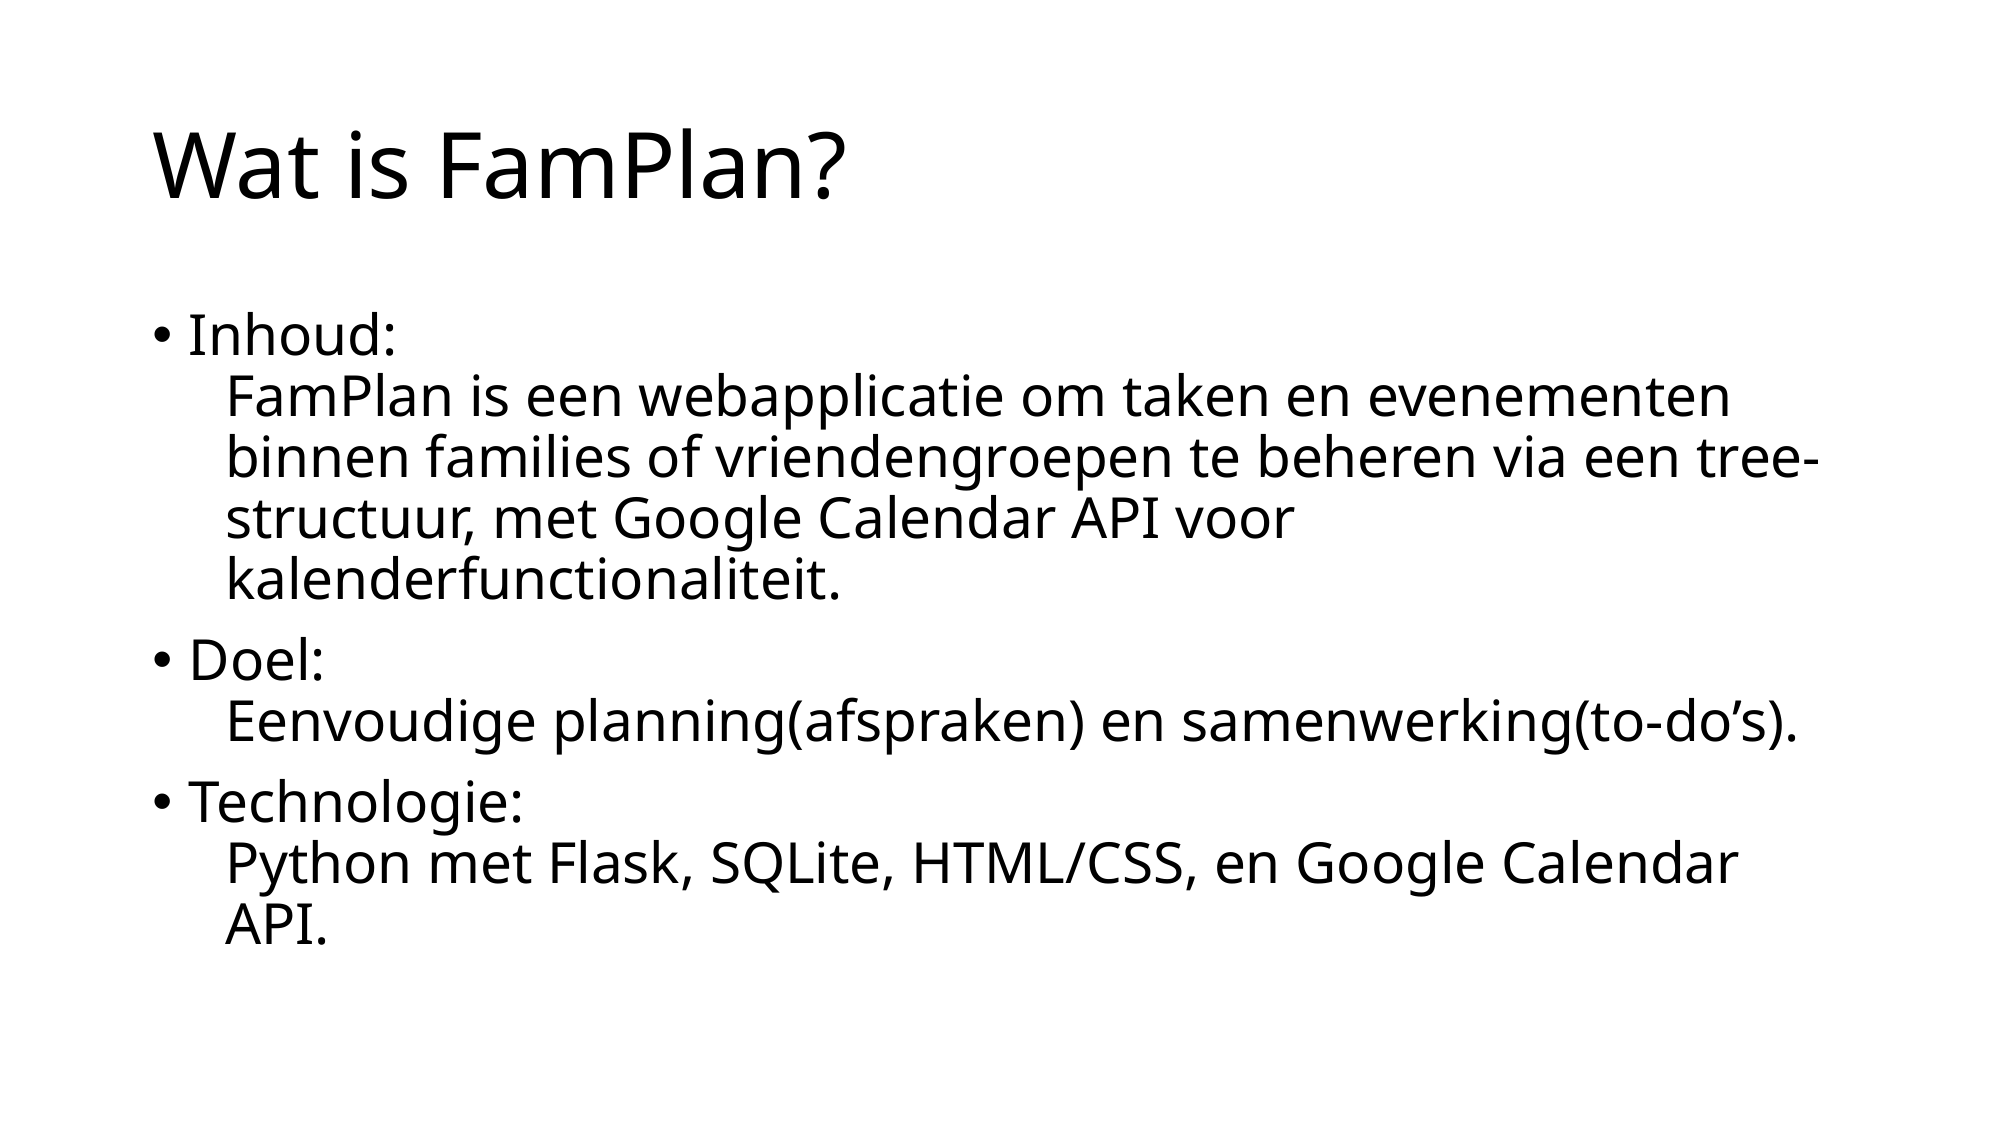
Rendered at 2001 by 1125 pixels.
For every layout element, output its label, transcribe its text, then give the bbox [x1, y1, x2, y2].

title Wat is FamPlan? [137, 59, 1863, 278]
list Inhoud: FamPlan is een webapplicatie om taken en evenementen binnen families of vriendengroepen te beheren via een tree-structuur, met Google Calendar API voor kalenderfunctionaliteit. Doel: Eenvoudige planning(afspraken) en samenwerking(to-do’s). Technologie: Python met Flask, SQLite, HTML/CSS, en Google Calendar API. [137, 299, 1863, 1014]
